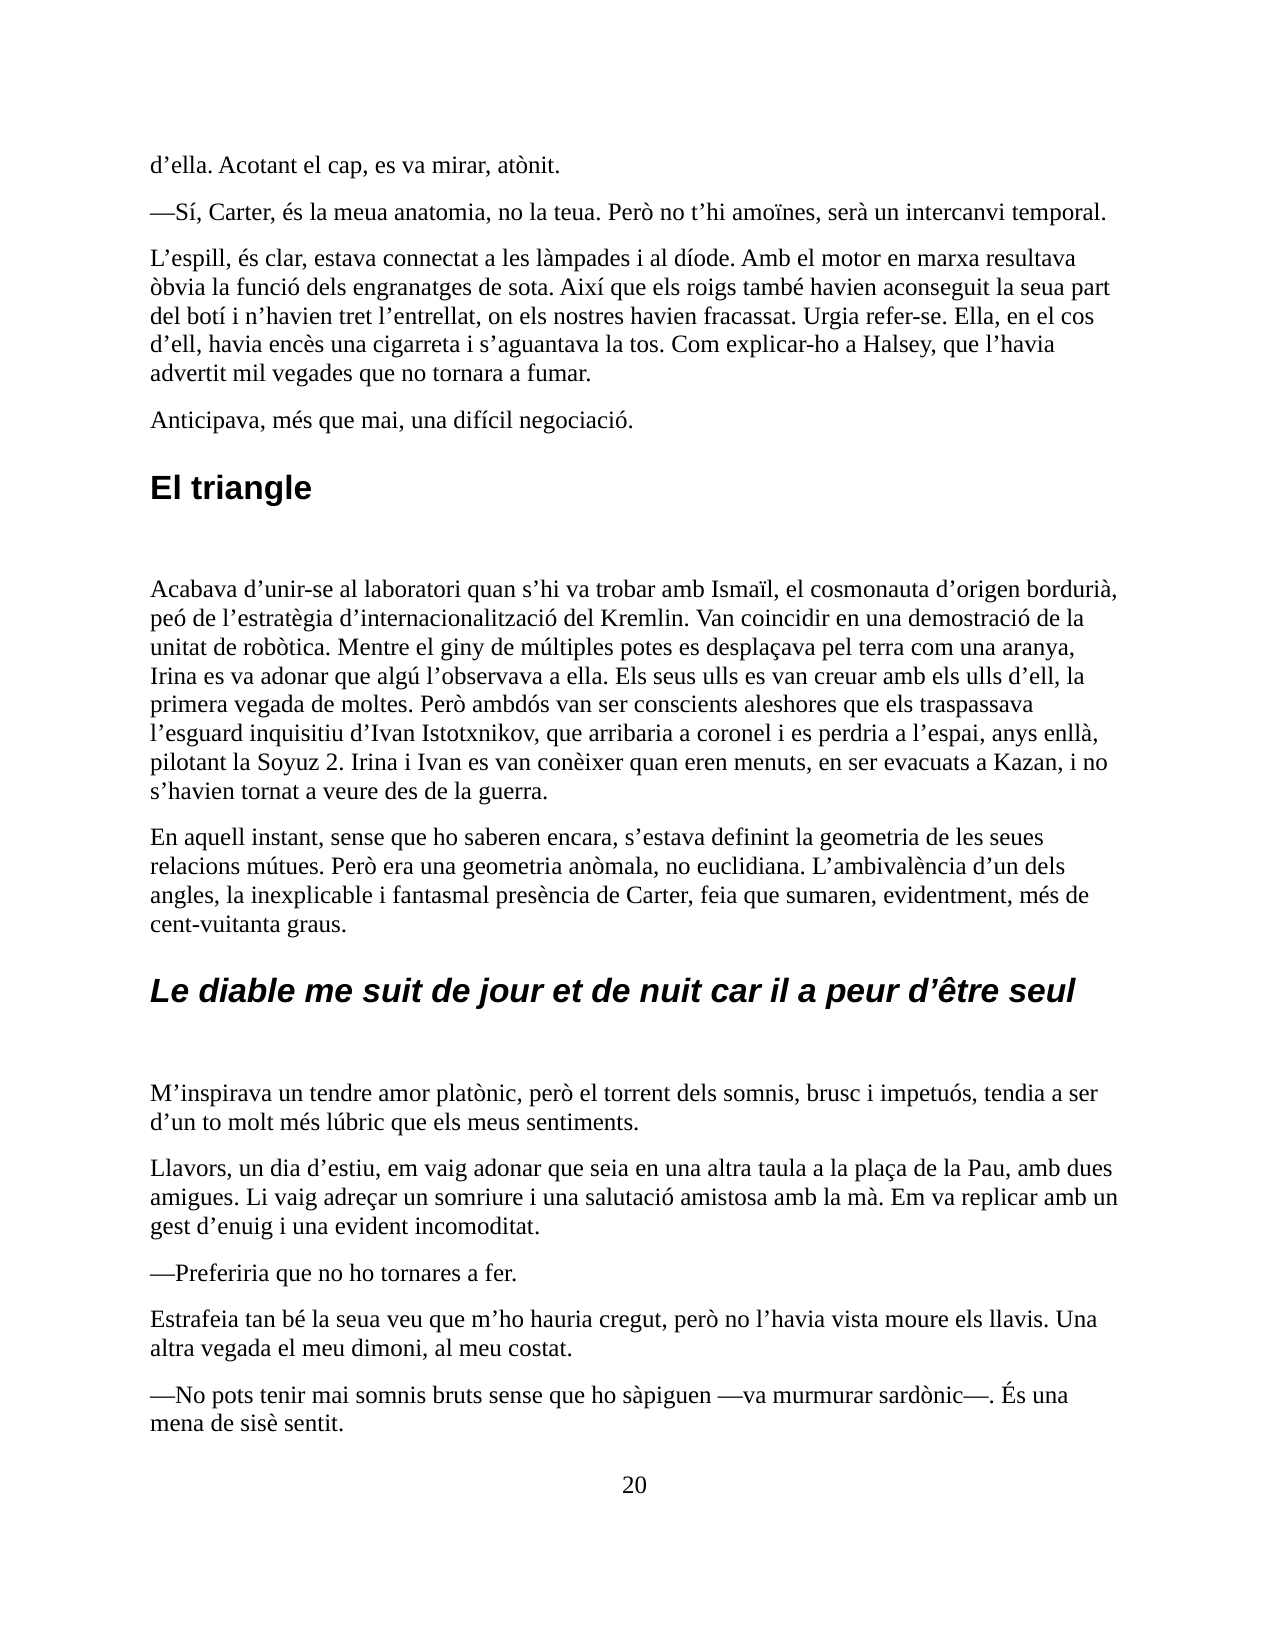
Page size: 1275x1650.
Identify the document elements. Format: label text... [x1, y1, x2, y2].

text M’inspirava un tendre amor platònic, però el torrent dels somnis, brusc i impetuós, tendia a ser d’un to molt més lúbric que els meus sentiments. [150, 1078, 1125, 1136]
text En aquell instant, sense que ho saberen encara, s’estava definint la geometria de les seues relacions mútues. Però era una geometria anòmala, no euclidiana. L’ambivalència d’un dels angles, la inexplicable i fantasmal presència de Carter, feia que sumaren, evidentment, més de cent-vuitanta graus. [150, 822, 1125, 937]
subtitle Le diable me suit de jour et de nuit car il a peur d’être seul [150, 971, 1125, 1010]
text Acabava d’unir-se al laboratori quan s’hi va trobar amb Ismaïl, el cosmonauta d’origen bordurià, peó de l’estratègia d’internacionalització del Kremlin. Van coincidir en una demostració de la unitat de robòtica. Mentre el giny de múltiples potes es desplaçava pel terra com una aranya, Irina es va adonar que algú l’observava a ella. Els seus ulls es van creuar amb els ulls d’ell, la primera vegada de moltes. Però ambdós van ser conscients aleshores que els traspassava l’esguard inquisitiu d’Ivan Istotxnikov, que arribaria a coronel i es perdria a l’espai, anys enllà, pilotant la Soyuz 2. Irina i Ivan es van conèixer quan eren menuts, en ser evacuats a Kazan, i no s’havien tornat a veure des de la guerra. [150, 574, 1125, 804]
text d’ella. Acotant el cap, es va mirar, atònit. [150, 150, 1125, 179]
subtitle El triangle [150, 468, 1125, 506]
text Estrafeia tan bé la seua veu que m’ho hauria cregut, però no l’havia vista moure els llavis. Una altra vegada el meu dimoni, al meu costat. [150, 1304, 1125, 1362]
text Anticipava, més que mai, una difícil negociació. [150, 405, 1125, 434]
text —No pots tenir mai somnis bruts sense que ho sàpiguen —va murmurar sardònic—. És una mena de sisè sentit. [150, 1380, 1125, 1437]
text L’espill, és clar, estava connectat a les làmpades i al díode. Amb el motor en marxa resultava òbvia la funció dels engranatges de sota. Així que els roigs també havien aconseguit la seua part del botí i n’havien tret l’entrellat, on els nostres havien fracassat. Urgia refer-se. Ella, en el cos d’ell, havia encès una cigarreta i s’aguantava la tos. Com explicar-ho a Halsey, que l’havia advertit mil vegades que no tornara a fumar. [150, 243, 1125, 387]
text —Sí, Carter, és la meua anatomia, no la teua. Però no t’hi amoïnes, serà un intercanvi temporal. [150, 197, 1125, 225]
text Llavors, un dia d’estiu, em vaig adonar que seia en una altra taula a la plaça de la Pau, amb dues amigues. Li vaig adreçar un somriure i una salutació amistosa amb la mà. Em va replicar amb un gest d’enuig i una evident incomoditat. [150, 1153, 1125, 1240]
text —Preferiria que no ho tornares a fer. [150, 1258, 1125, 1286]
